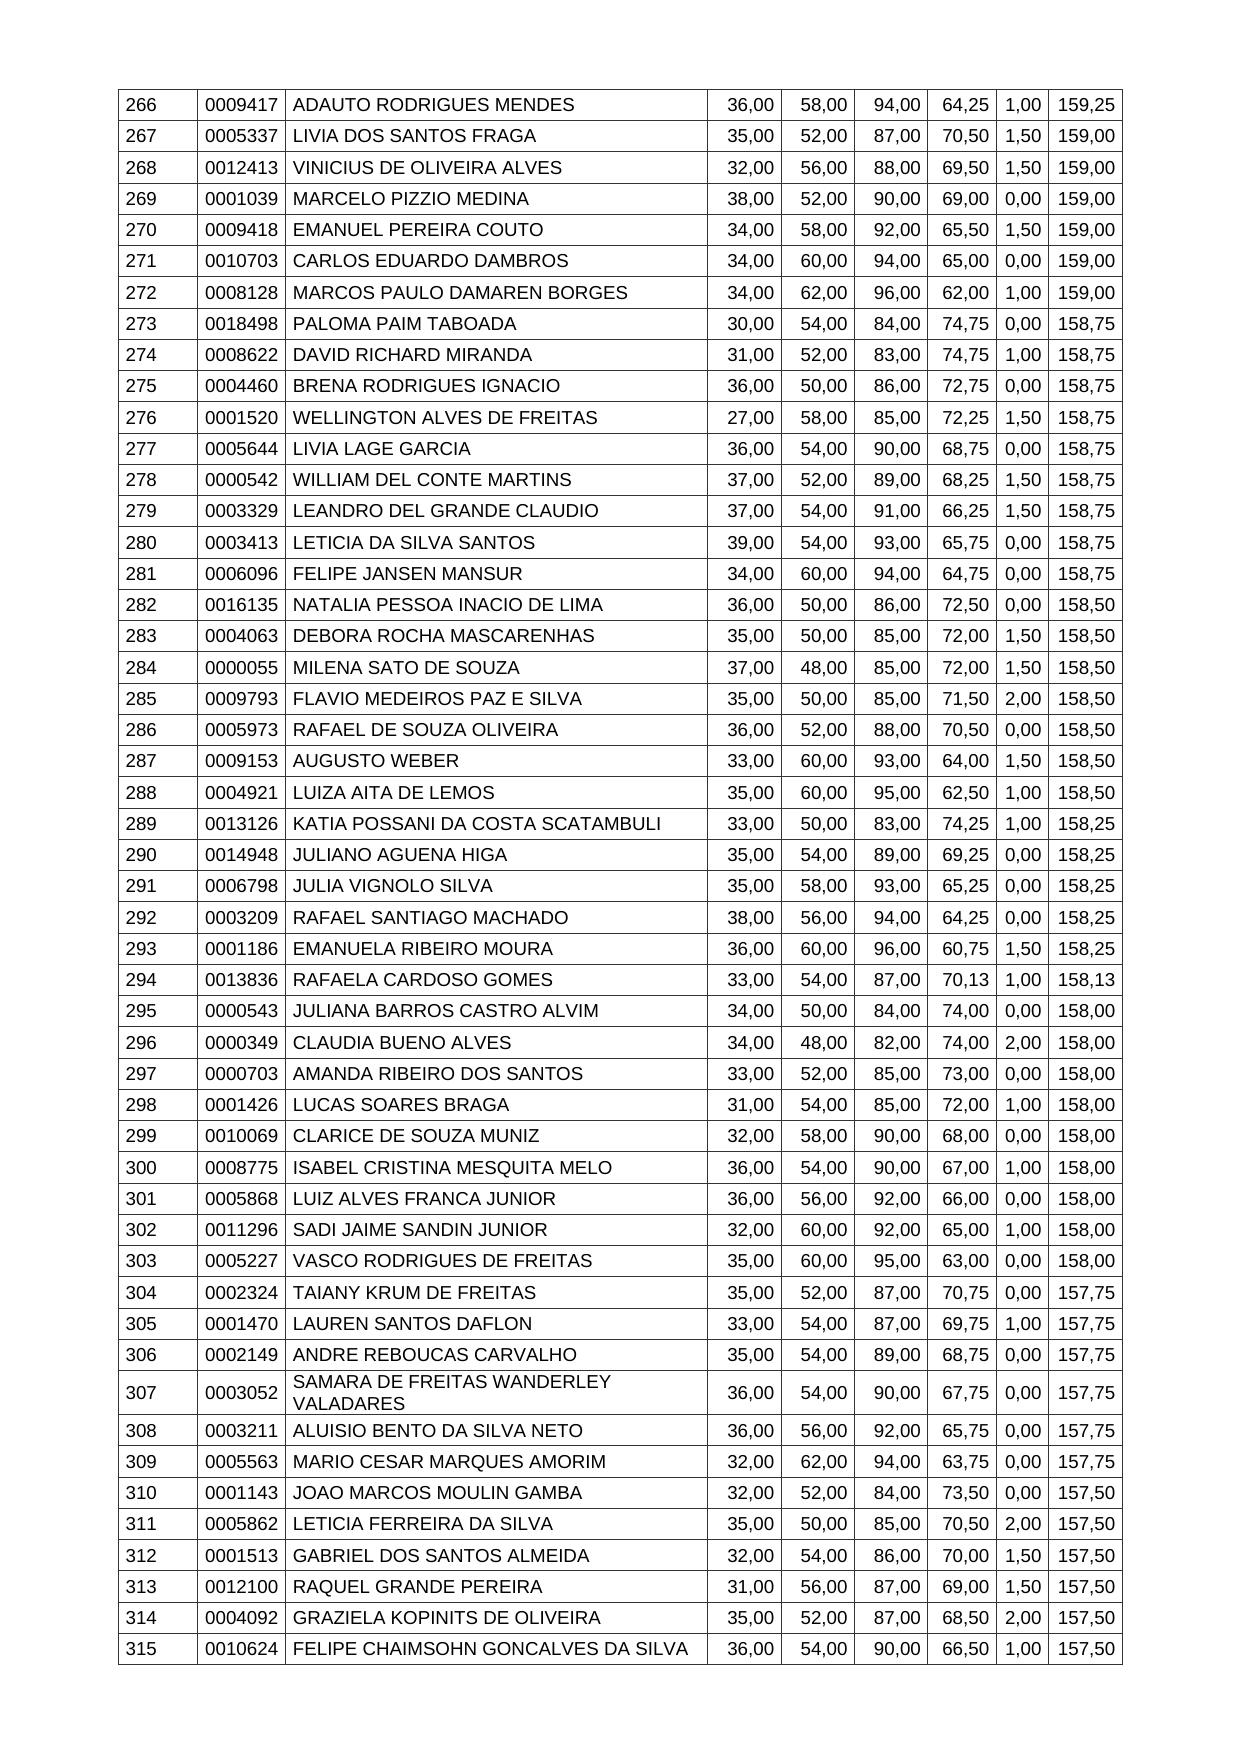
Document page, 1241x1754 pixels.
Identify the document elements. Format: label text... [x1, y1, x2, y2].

table_cell 1,50 [997, 402, 1048, 432]
table_cell 0005644 [198, 434, 285, 464]
table_cell 72,00 [928, 1090, 996, 1120]
table_cell 52,00 [782, 340, 854, 370]
table_cell 2,00 [997, 1603, 1048, 1633]
table_cell 34,00 [708, 215, 781, 245]
table_cell 56,00 [782, 902, 854, 932]
table_cell EMANUEL PEREIRA COUTO [286, 215, 707, 245]
table_cell MILENA SATO DE SOUZA [286, 652, 707, 682]
table_cell 64,25 [928, 90, 996, 120]
table_cell 0014948 [198, 840, 285, 870]
table_cell 83,00 [855, 340, 927, 370]
table_cell 87,00 [855, 1309, 927, 1339]
table_cell 302 [119, 1215, 197, 1245]
table_cell 311 [119, 1509, 197, 1539]
table_cell 1,50 [997, 496, 1048, 526]
table_cell 0000055 [198, 652, 285, 682]
table_cell 56,00 [782, 1571, 854, 1602]
table_cell 34,00 [708, 246, 781, 276]
table_cell 89,00 [855, 1340, 927, 1370]
table_cell 159,00 [1049, 121, 1122, 151]
table_cell 54,00 [782, 965, 854, 995]
table_cell 32,00 [708, 1478, 781, 1508]
table_cell 1,50 [997, 621, 1048, 651]
table_cell 94,00 [855, 559, 927, 589]
table_cell 158,00 [1049, 996, 1122, 1026]
table_cell 86,00 [855, 371, 927, 401]
table_cell 2,00 [997, 1509, 1048, 1539]
table_cell 1,50 [997, 152, 1048, 182]
table_cell 283 [119, 621, 197, 651]
table_cell 0003209 [198, 902, 285, 932]
table_cell WILLIAM DEL CONTE MARTINS [286, 465, 707, 495]
table_cell 299 [119, 1121, 197, 1151]
table_cell KATIA POSSANI DA COSTA SCATAMBULI [286, 809, 707, 839]
table_cell 272 [119, 277, 197, 307]
table_cell 89,00 [855, 465, 927, 495]
table_cell 157,50 [1049, 1509, 1122, 1539]
table_cell 64,25 [928, 902, 996, 932]
table_cell 309 [119, 1446, 197, 1477]
table_cell DEBORA ROCHA MASCARENHAS [286, 621, 707, 651]
table_cell 292 [119, 902, 197, 932]
table_cell 0,00 [997, 527, 1048, 557]
table_cell 158,50 [1049, 652, 1122, 682]
table_cell 65,00 [928, 1215, 996, 1245]
table_cell 95,00 [855, 1246, 927, 1276]
table_cell 297 [119, 1059, 197, 1089]
table_cell 0002149 [198, 1340, 285, 1370]
table_cell 68,75 [928, 1340, 996, 1370]
table_cell 85,00 [855, 1090, 927, 1120]
table_cell 36,00 [708, 1371, 781, 1414]
table_cell 0,00 [997, 434, 1048, 464]
table_cell 159,00 [1049, 184, 1122, 214]
table_cell 50,00 [782, 996, 854, 1026]
table_cell 34,00 [708, 277, 781, 307]
table_cell 157,50 [1049, 1603, 1122, 1633]
table_cell 63,75 [928, 1446, 996, 1477]
table_cell 0,00 [997, 996, 1048, 1026]
table_cell 157,75 [1049, 1340, 1122, 1370]
table_cell 307 [119, 1371, 197, 1414]
table_cell 298 [119, 1090, 197, 1120]
table_cell 0001513 [198, 1540, 285, 1570]
table_cell 94,00 [855, 246, 927, 276]
table_cell 39,00 [708, 527, 781, 557]
table_cell 91,00 [855, 496, 927, 526]
table_cell 0003211 [198, 1415, 285, 1445]
table_cell 32,00 [708, 1215, 781, 1245]
table_cell 289 [119, 809, 197, 839]
table_cell 158,25 [1049, 809, 1122, 839]
table_cell 66,50 [928, 1634, 996, 1664]
table_cell RAFAEL SANTIAGO MACHADO [286, 902, 707, 932]
table_cell 36,00 [708, 934, 781, 964]
table_cell 0010703 [198, 246, 285, 276]
table_cell 90,00 [855, 434, 927, 464]
table_cell 72,50 [928, 590, 996, 620]
table_cell 0018498 [198, 309, 285, 339]
table_cell 35,00 [708, 621, 781, 651]
table_cell AMANDA RIBEIRO DOS SANTOS [286, 1059, 707, 1089]
table_cell 159,25 [1049, 90, 1122, 120]
table_cell 62,00 [782, 277, 854, 307]
table_cell 270 [119, 215, 197, 245]
table_cell 50,00 [782, 621, 854, 651]
table_cell 54,00 [782, 496, 854, 526]
table_cell 34,00 [708, 559, 781, 589]
table_cell 86,00 [855, 1540, 927, 1570]
table_cell 1,50 [997, 1540, 1048, 1570]
table_cell 158,00 [1049, 1152, 1122, 1182]
table_cell 158,50 [1049, 621, 1122, 651]
table_cell 32,00 [708, 1446, 781, 1477]
table_cell 159,00 [1049, 246, 1122, 276]
table_cell 34,00 [708, 1027, 781, 1057]
table_cell 60,00 [782, 934, 854, 964]
table_cell 94,00 [855, 1446, 927, 1477]
table_cell 85,00 [855, 1509, 927, 1539]
table_cell 84,00 [855, 996, 927, 1026]
table_cell 54,00 [782, 840, 854, 870]
table_cell 58,00 [782, 871, 854, 901]
table_cell 1,00 [997, 1215, 1048, 1245]
table_cell 52,00 [782, 1478, 854, 1508]
table_cell 0013126 [198, 809, 285, 839]
table_cell 36,00 [708, 1184, 781, 1214]
table_cell 34,00 [708, 996, 781, 1026]
table_cell 0013836 [198, 965, 285, 995]
table_cell 93,00 [855, 746, 927, 776]
table_cell 158,75 [1049, 309, 1122, 339]
table_cell 58,00 [782, 90, 854, 120]
table_cell 35,00 [708, 121, 781, 151]
table_cell 0,00 [997, 309, 1048, 339]
table_cell 72,00 [928, 652, 996, 682]
table_cell 0,00 [997, 1277, 1048, 1307]
table_cell 1,50 [997, 652, 1048, 682]
table_cell 158,75 [1049, 402, 1122, 432]
table_cell 1,00 [997, 809, 1048, 839]
table_cell 266 [119, 90, 197, 120]
table_cell 74,00 [928, 1027, 996, 1057]
table_cell 0,00 [997, 590, 1048, 620]
table_cell 48,00 [782, 652, 854, 682]
table_cell GRAZIELA KOPINITS DE OLIVEIRA [286, 1603, 707, 1633]
table_cell 50,00 [782, 590, 854, 620]
table_cell GABRIEL DOS SANTOS ALMEIDA [286, 1540, 707, 1570]
table_cell 84,00 [855, 309, 927, 339]
table_cell 157,50 [1049, 1478, 1122, 1508]
table_cell 315 [119, 1634, 197, 1664]
table_cell 304 [119, 1277, 197, 1307]
table_cell LEANDRO DEL GRANDE CLAUDIO [286, 496, 707, 526]
table_cell 36,00 [708, 1415, 781, 1445]
table_cell 0005973 [198, 715, 285, 745]
table_cell 0008622 [198, 340, 285, 370]
table_cell LUIZ ALVES FRANCA JUNIOR [286, 1184, 707, 1214]
table_cell 300 [119, 1152, 197, 1182]
table_cell 158,75 [1049, 340, 1122, 370]
table_cell 0012413 [198, 152, 285, 182]
table_cell 1,00 [997, 1090, 1048, 1120]
table_cell 0009793 [198, 684, 285, 714]
table_cell ALUISIO BENTO DA SILVA NETO [286, 1415, 707, 1445]
table_cell 35,00 [708, 1509, 781, 1539]
table_cell 271 [119, 246, 197, 276]
table_cell 1,50 [997, 1571, 1048, 1602]
table_cell PALOMA PAIM TABOADA [286, 309, 707, 339]
table_cell 0001143 [198, 1478, 285, 1508]
table_cell 94,00 [855, 90, 927, 120]
table_cell 0003413 [198, 527, 285, 557]
table_cell 87,00 [855, 965, 927, 995]
table_cell 90,00 [855, 1371, 927, 1414]
table_cell 0000542 [198, 465, 285, 495]
table_cell 54,00 [782, 1340, 854, 1370]
table_cell MARCELO PIZZIO MEDINA [286, 184, 707, 214]
table_cell 92,00 [855, 1215, 927, 1245]
table_cell ADAUTO RODRIGUES MENDES [286, 90, 707, 120]
table_cell VASCO RODRIGUES DE FREITAS [286, 1246, 707, 1276]
table_cell 275 [119, 371, 197, 401]
table_cell 35,00 [708, 1246, 781, 1276]
table_cell 312 [119, 1540, 197, 1570]
table_cell 279 [119, 496, 197, 526]
table_cell 158,75 [1049, 371, 1122, 401]
table_cell 277 [119, 434, 197, 464]
table_cell 60,00 [782, 1215, 854, 1245]
table_cell 70,50 [928, 121, 996, 151]
table_cell 60,00 [782, 777, 854, 807]
table_cell 158,50 [1049, 746, 1122, 776]
table_cell 1,00 [997, 1152, 1048, 1182]
table_cell 52,00 [782, 1059, 854, 1089]
table_cell 54,00 [782, 1309, 854, 1339]
table_cell 0016135 [198, 590, 285, 620]
table_cell 159,00 [1049, 152, 1122, 182]
table_cell 69,25 [928, 840, 996, 870]
table_cell 0004092 [198, 1603, 285, 1633]
table_cell 85,00 [855, 621, 927, 651]
table_cell 69,00 [928, 184, 996, 214]
table_cell LIVIA LAGE GARCIA [286, 434, 707, 464]
table_cell 158,25 [1049, 871, 1122, 901]
table_cell 56,00 [782, 1415, 854, 1445]
table_cell 158,00 [1049, 1090, 1122, 1120]
table_cell 303 [119, 1246, 197, 1276]
table_cell 288 [119, 777, 197, 807]
table_cell 158,50 [1049, 777, 1122, 807]
table_cell 35,00 [708, 1340, 781, 1370]
table_cell 66,00 [928, 1184, 996, 1214]
table_cell 157,75 [1049, 1371, 1122, 1414]
table_cell 58,00 [782, 1121, 854, 1151]
table_cell 54,00 [782, 1152, 854, 1182]
table_cell 158,75 [1049, 434, 1122, 464]
table_cell 0008128 [198, 277, 285, 307]
table_cell 85,00 [855, 402, 927, 432]
table_cell 158,13 [1049, 965, 1122, 995]
table_cell 158,00 [1049, 1246, 1122, 1276]
table_cell 87,00 [855, 1571, 927, 1602]
table_cell 90,00 [855, 1152, 927, 1182]
table_cell 33,00 [708, 1309, 781, 1339]
table_cell JULIA VIGNOLO SILVA [286, 871, 707, 901]
table_cell 87,00 [855, 1277, 927, 1307]
table_cell 89,00 [855, 840, 927, 870]
table_cell 0001520 [198, 402, 285, 432]
table_cell 88,00 [855, 715, 927, 745]
table_cell 157,50 [1049, 1540, 1122, 1570]
table_cell 0,00 [997, 1446, 1048, 1477]
table_cell 0,00 [997, 1371, 1048, 1414]
table_cell 67,00 [928, 1152, 996, 1182]
table_cell FLAVIO MEDEIROS PAZ E SILVA [286, 684, 707, 714]
table_cell 74,25 [928, 809, 996, 839]
table_cell 0,00 [997, 1340, 1048, 1370]
table_cell 62,00 [782, 1446, 854, 1477]
table_cell 50,00 [782, 684, 854, 714]
table_cell 0005563 [198, 1446, 285, 1477]
table_cell 90,00 [855, 1634, 927, 1664]
table_cell 0009417 [198, 90, 285, 120]
table_cell 0012100 [198, 1571, 285, 1602]
table_cell 0,00 [997, 871, 1048, 901]
table_cell 1,50 [997, 121, 1048, 151]
table_cell 86,00 [855, 590, 927, 620]
table_cell 158,75 [1049, 527, 1122, 557]
table_cell 0,00 [997, 246, 1048, 276]
table_cell 65,25 [928, 871, 996, 901]
table_cell 65,75 [928, 1415, 996, 1445]
table_cell 269 [119, 184, 197, 214]
table_cell CLAUDIA BUENO ALVES [286, 1027, 707, 1057]
table_cell 0,00 [997, 902, 1048, 932]
table_cell 54,00 [782, 1371, 854, 1414]
table_cell 0,00 [997, 559, 1048, 589]
table_cell LETICIA FERREIRA DA SILVA [286, 1509, 707, 1539]
table_cell MARIO CESAR MARQUES AMORIM [286, 1446, 707, 1477]
table_cell 36,00 [708, 90, 781, 120]
table_cell 93,00 [855, 527, 927, 557]
table_cell 1,00 [997, 1634, 1048, 1664]
table_cell 0,00 [997, 371, 1048, 401]
table_cell 35,00 [708, 684, 781, 714]
table_cell 31,00 [708, 340, 781, 370]
table_cell 0003329 [198, 496, 285, 526]
table_cell 33,00 [708, 1059, 781, 1089]
table_cell 159,00 [1049, 277, 1122, 307]
table_cell 64,00 [928, 746, 996, 776]
table_cell 68,75 [928, 434, 996, 464]
table_cell 38,00 [708, 184, 781, 214]
table_cell 158,00 [1049, 1059, 1122, 1089]
table_cell 35,00 [708, 777, 781, 807]
table_cell 60,00 [782, 1246, 854, 1276]
table_cell JULIANA BARROS CASTRO ALVIM [286, 996, 707, 1026]
table_cell 68,00 [928, 1121, 996, 1151]
table_cell 72,75 [928, 371, 996, 401]
table_cell TAIANY KRUM DE FREITAS [286, 1277, 707, 1307]
table_cell 0,00 [997, 1478, 1048, 1508]
table_cell 286 [119, 715, 197, 745]
table_cell 0004063 [198, 621, 285, 651]
table_cell 37,00 [708, 465, 781, 495]
table_cell 0006798 [198, 871, 285, 901]
table_cell 85,00 [855, 652, 927, 682]
table_cell 0002324 [198, 1277, 285, 1307]
table_cell BRENA RODRIGUES IGNACIO [286, 371, 707, 401]
table_cell 87,00 [855, 121, 927, 151]
table_cell 276 [119, 402, 197, 432]
table_cell 1,00 [997, 90, 1048, 120]
table_cell 291 [119, 871, 197, 901]
table_cell 83,00 [855, 809, 927, 839]
table_cell 84,00 [855, 1478, 927, 1508]
table_cell 35,00 [708, 1277, 781, 1307]
table_cell 0004921 [198, 777, 285, 807]
table_cell 32,00 [708, 1540, 781, 1570]
table_cell ISABEL CRISTINA MESQUITA MELO [286, 1152, 707, 1182]
table_cell LUCAS SOARES BRAGA [286, 1090, 707, 1120]
table_cell 159,00 [1049, 215, 1122, 245]
table_cell 74,00 [928, 996, 996, 1026]
table_cell 63,00 [928, 1246, 996, 1276]
table_cell 274 [119, 340, 197, 370]
table_cell 60,00 [782, 246, 854, 276]
table_cell 0008775 [198, 1152, 285, 1182]
table_cell 68,25 [928, 465, 996, 495]
table_cell LETICIA DA SILVA SANTOS [286, 527, 707, 557]
table_cell 69,75 [928, 1309, 996, 1339]
table_cell 0010069 [198, 1121, 285, 1151]
table_cell VINICIUS DE OLIVEIRA ALVES [286, 152, 707, 182]
table_cell 93,00 [855, 871, 927, 901]
table_cell 30,00 [708, 309, 781, 339]
table_cell JOAO MARCOS MOULIN GAMBA [286, 1478, 707, 1508]
table_cell 36,00 [708, 1152, 781, 1182]
table_cell 54,00 [782, 309, 854, 339]
table_cell 54,00 [782, 1540, 854, 1570]
table_cell 87,00 [855, 1603, 927, 1633]
table_cell LUIZA AITA DE LEMOS [286, 777, 707, 807]
table_cell 281 [119, 559, 197, 589]
table_cell 36,00 [708, 1634, 781, 1664]
table_cell 56,00 [782, 1184, 854, 1214]
table_cell 0001039 [198, 184, 285, 214]
table_cell 72,00 [928, 621, 996, 651]
table_cell 95,00 [855, 777, 927, 807]
table_cell DAVID RICHARD MIRANDA [286, 340, 707, 370]
table_cell 65,50 [928, 215, 996, 245]
table_cell 68,50 [928, 1603, 996, 1633]
table_cell 273 [119, 309, 197, 339]
table_cell 54,00 [782, 1090, 854, 1120]
table_cell 296 [119, 1027, 197, 1057]
table_cell 35,00 [708, 1603, 781, 1633]
table_cell 267 [119, 121, 197, 151]
table_cell 88,00 [855, 152, 927, 182]
table_cell 50,00 [782, 371, 854, 401]
table_cell 96,00 [855, 934, 927, 964]
table_cell 301 [119, 1184, 197, 1214]
table_cell LAUREN SANTOS DAFLON [286, 1309, 707, 1339]
table_cell 157,75 [1049, 1309, 1122, 1339]
table_cell 74,75 [928, 309, 996, 339]
table_cell RAFAELA CARDOSO GOMES [286, 965, 707, 995]
table_cell 0005868 [198, 1184, 285, 1214]
table_cell CARLOS EDUARDO DAMBROS [286, 246, 707, 276]
table_cell 0,00 [997, 184, 1048, 214]
table_cell 60,75 [928, 934, 996, 964]
table_cell 0,00 [997, 1415, 1048, 1445]
table_cell 2,00 [997, 1027, 1048, 1057]
table_cell 0,00 [997, 715, 1048, 745]
table_cell 313 [119, 1571, 197, 1602]
table_cell WELLINGTON ALVES DE FREITAS [286, 402, 707, 432]
table_cell 280 [119, 527, 197, 557]
table_cell 0,00 [997, 1184, 1048, 1214]
table_cell 85,00 [855, 1059, 927, 1089]
table_cell 54,00 [782, 1634, 854, 1664]
table_cell 56,00 [782, 152, 854, 182]
table_cell 1,00 [997, 340, 1048, 370]
table_cell 62,50 [928, 777, 996, 807]
table_cell 157,75 [1049, 1415, 1122, 1445]
table_cell RAQUEL GRANDE PEREIRA [286, 1571, 707, 1602]
table_cell 158,50 [1049, 715, 1122, 745]
table_cell 94,00 [855, 902, 927, 932]
table_cell 282 [119, 590, 197, 620]
table_cell 268 [119, 152, 197, 182]
table_cell 0005227 [198, 1246, 285, 1276]
table_cell 35,00 [708, 840, 781, 870]
table_cell 50,00 [782, 1509, 854, 1539]
table_cell 33,00 [708, 746, 781, 776]
table_cell JULIANO AGUENA HIGA [286, 840, 707, 870]
table_cell 0,00 [997, 1059, 1048, 1089]
table_cell SAMARA DE FREITAS WANDERLEY VALADARES [286, 1371, 707, 1414]
table_cell 1,00 [997, 965, 1048, 995]
table_cell FELIPE CHAIMSOHN GONCALVES DA SILVA [286, 1634, 707, 1664]
table_cell 158,25 [1049, 934, 1122, 964]
table_cell 158,75 [1049, 465, 1122, 495]
table_cell 60,00 [782, 559, 854, 589]
table_cell 158,75 [1049, 496, 1122, 526]
table_cell 2,00 [997, 684, 1048, 714]
table_cell 0003052 [198, 1371, 285, 1414]
table_cell 158,25 [1049, 902, 1122, 932]
table_cell 54,00 [782, 527, 854, 557]
table_cell 1,00 [997, 777, 1048, 807]
table_cell 158,25 [1049, 840, 1122, 870]
table_cell 52,00 [782, 465, 854, 495]
table_cell 314 [119, 1603, 197, 1633]
table_cell 285 [119, 684, 197, 714]
table_cell NATALIA PESSOA INACIO DE LIMA [286, 590, 707, 620]
table_cell 27,00 [708, 402, 781, 432]
table_cell CLARICE DE SOUZA MUNIZ [286, 1121, 707, 1151]
table_cell 52,00 [782, 1277, 854, 1307]
table_cell RAFAEL DE SOUZA OLIVEIRA [286, 715, 707, 745]
table_cell 305 [119, 1309, 197, 1339]
table_cell 0004460 [198, 371, 285, 401]
table_cell 0,00 [997, 1246, 1048, 1276]
table_cell 85,00 [855, 684, 927, 714]
table_cell 294 [119, 965, 197, 995]
table_cell 70,00 [928, 1540, 996, 1570]
table_cell 82,00 [855, 1027, 927, 1057]
table_cell 1,50 [997, 746, 1048, 776]
table_cell 0005862 [198, 1509, 285, 1539]
table_cell 0001470 [198, 1309, 285, 1339]
table_cell 36,00 [708, 590, 781, 620]
table_cell 60,00 [782, 746, 854, 776]
table_cell 0,00 [997, 840, 1048, 870]
table_cell 66,25 [928, 496, 996, 526]
table_cell 0010624 [198, 1634, 285, 1664]
table_cell 0001186 [198, 934, 285, 964]
table_cell 308 [119, 1415, 197, 1445]
table_cell 70,50 [928, 1509, 996, 1539]
table_cell 70,50 [928, 715, 996, 745]
table_cell 295 [119, 996, 197, 1026]
table_cell 0011296 [198, 1215, 285, 1245]
table_cell 52,00 [782, 715, 854, 745]
table_cell 0005337 [198, 121, 285, 151]
table_cell 70,13 [928, 965, 996, 995]
table_cell 96,00 [855, 277, 927, 307]
table_cell 35,00 [708, 871, 781, 901]
table_cell 90,00 [855, 1121, 927, 1151]
table_cell 0001426 [198, 1090, 285, 1120]
table_cell 0000543 [198, 996, 285, 1026]
table_cell 0000349 [198, 1027, 285, 1057]
table_cell 62,00 [928, 277, 996, 307]
table_cell 158,00 [1049, 1184, 1122, 1214]
table_cell 54,00 [782, 434, 854, 464]
table_cell EMANUELA RIBEIRO MOURA [286, 934, 707, 964]
table_cell 69,00 [928, 1571, 996, 1602]
table_cell SADI JAIME SANDIN JUNIOR [286, 1215, 707, 1245]
table_cell 158,50 [1049, 684, 1122, 714]
table_cell 158,75 [1049, 559, 1122, 589]
table_cell 52,00 [782, 184, 854, 214]
table_cell 31,00 [708, 1571, 781, 1602]
table_cell 73,50 [928, 1478, 996, 1508]
table_cell 72,25 [928, 402, 996, 432]
table_cell 284 [119, 652, 197, 682]
table_cell 33,00 [708, 809, 781, 839]
table_cell 48,00 [782, 1027, 854, 1057]
table_cell 65,75 [928, 527, 996, 557]
table_cell 0009153 [198, 746, 285, 776]
table_cell 36,00 [708, 371, 781, 401]
table_cell 157,50 [1049, 1634, 1122, 1664]
table_cell 157,50 [1049, 1571, 1122, 1602]
table_cell 92,00 [855, 1184, 927, 1214]
table_cell 90,00 [855, 184, 927, 214]
table_cell 50,00 [782, 809, 854, 839]
table_cell 1,00 [997, 277, 1048, 307]
table_cell 67,75 [928, 1371, 996, 1414]
table_cell 73,00 [928, 1059, 996, 1089]
table_cell 0000703 [198, 1059, 285, 1089]
table_cell 32,00 [708, 152, 781, 182]
table_cell 158,00 [1049, 1121, 1122, 1151]
table_cell 64,75 [928, 559, 996, 589]
table_cell 0006096 [198, 559, 285, 589]
table_cell 71,50 [928, 684, 996, 714]
table_cell 37,00 [708, 652, 781, 682]
table_cell 70,75 [928, 1277, 996, 1307]
table_cell 36,00 [708, 715, 781, 745]
table_cell 74,75 [928, 340, 996, 370]
table_cell 310 [119, 1478, 197, 1508]
table_cell 92,00 [855, 215, 927, 245]
table_cell 158,50 [1049, 590, 1122, 620]
table_cell 157,75 [1049, 1277, 1122, 1307]
table_cell 287 [119, 746, 197, 776]
table_cell 58,00 [782, 215, 854, 245]
table_cell ANDRE REBOUCAS CARVALHO [286, 1340, 707, 1370]
table_cell 158,00 [1049, 1215, 1122, 1245]
table_cell 0,00 [997, 1121, 1048, 1151]
table_cell 52,00 [782, 1603, 854, 1633]
table_cell 92,00 [855, 1415, 927, 1445]
table_cell 31,00 [708, 1090, 781, 1120]
table_cell 32,00 [708, 1121, 781, 1151]
table_cell 69,50 [928, 152, 996, 182]
table_cell 38,00 [708, 902, 781, 932]
table_cell 1,50 [997, 215, 1048, 245]
table_cell 293 [119, 934, 197, 964]
table_cell 1,50 [997, 934, 1048, 964]
table_cell 278 [119, 465, 197, 495]
table_cell FELIPE JANSEN MANSUR [286, 559, 707, 589]
table_cell 0009418 [198, 215, 285, 245]
table_cell 157,75 [1049, 1446, 1122, 1477]
table_cell 33,00 [708, 965, 781, 995]
table_cell 1,50 [997, 465, 1048, 495]
table_cell 52,00 [782, 121, 854, 151]
table_cell 1,00 [997, 1309, 1048, 1339]
table_cell 58,00 [782, 402, 854, 432]
table_cell MARCOS PAULO DAMAREN BORGES [286, 277, 707, 307]
table_cell LIVIA DOS SANTOS FRAGA [286, 121, 707, 151]
table_cell 158,00 [1049, 1027, 1122, 1057]
table_cell 65,00 [928, 246, 996, 276]
table_cell 306 [119, 1340, 197, 1370]
table_cell AUGUSTO WEBER [286, 746, 707, 776]
table_cell 290 [119, 840, 197, 870]
table_cell 36,00 [708, 434, 781, 464]
table_cell 37,00 [708, 496, 781, 526]
